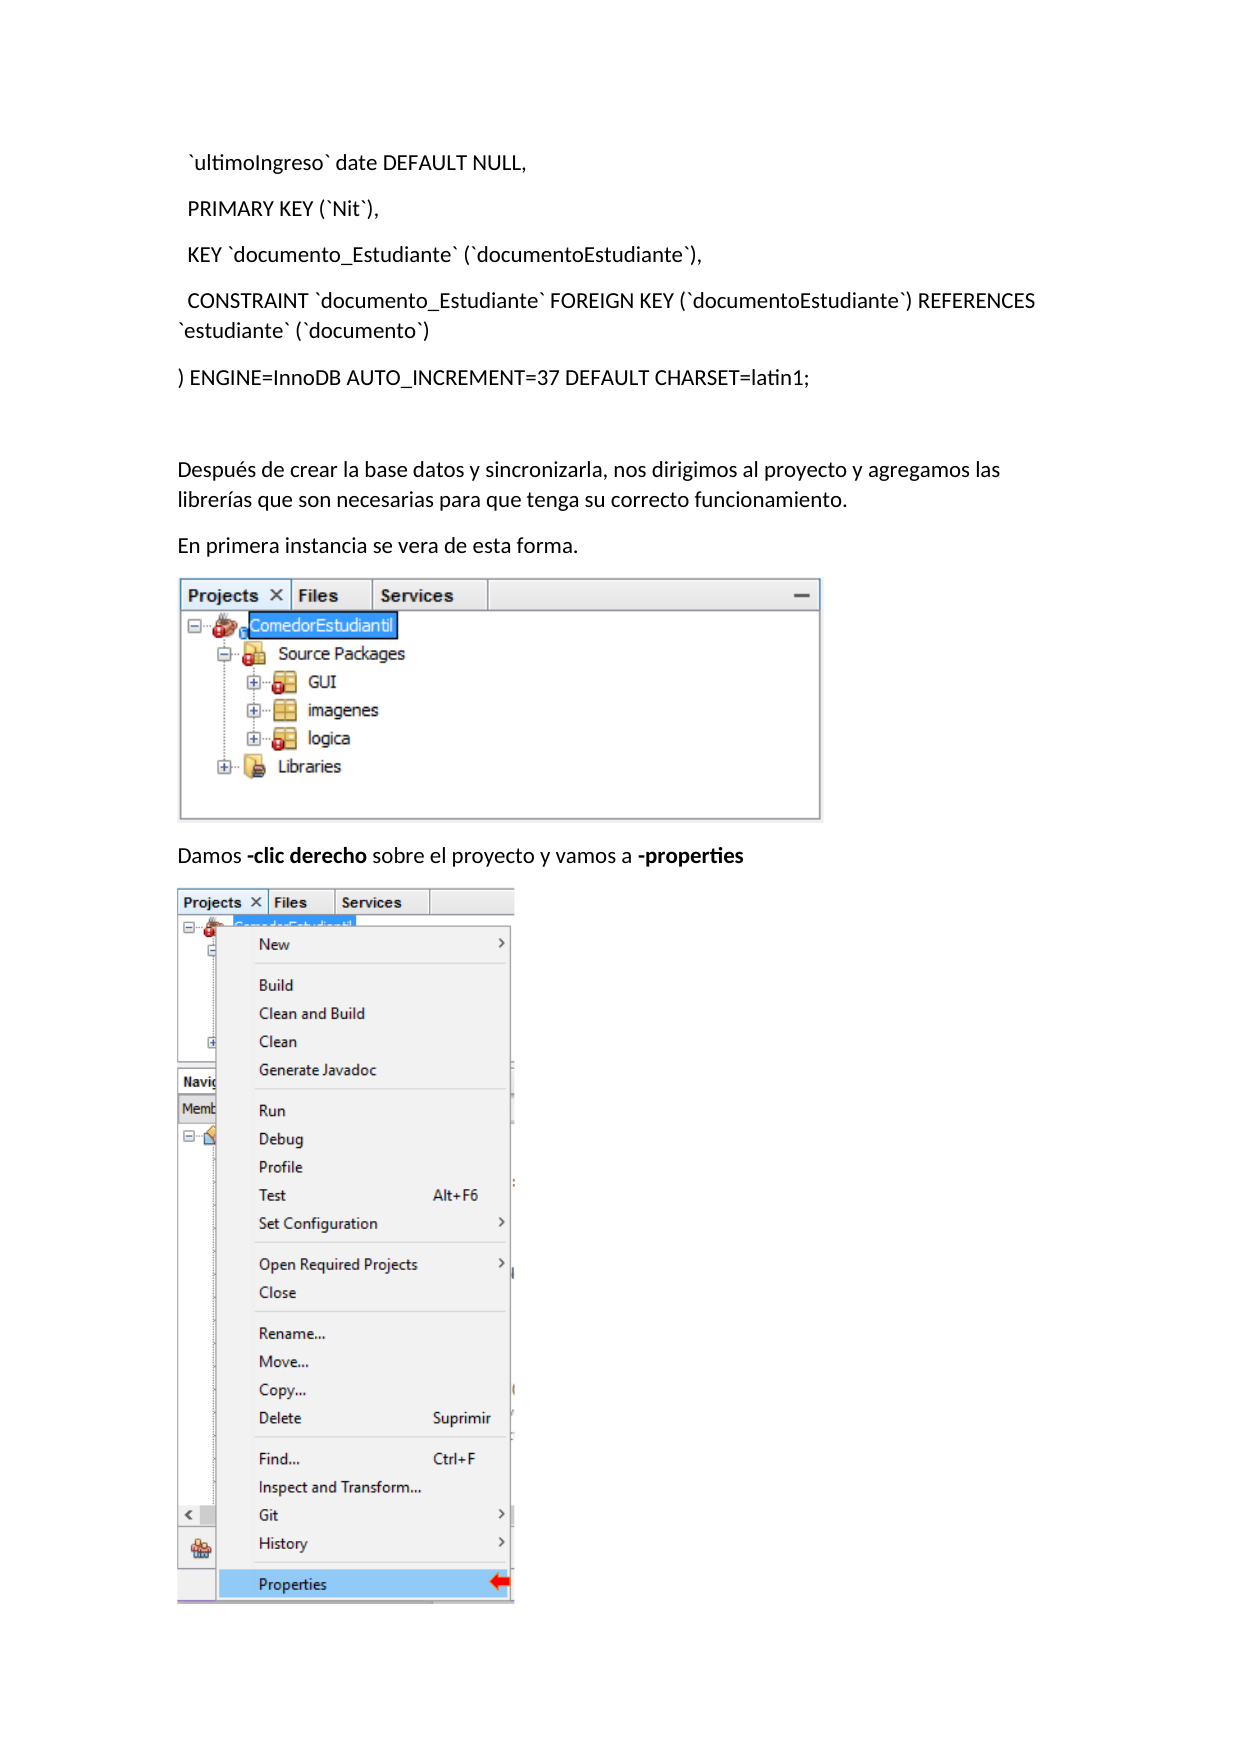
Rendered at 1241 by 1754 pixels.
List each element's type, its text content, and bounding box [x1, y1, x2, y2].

text Damos -clic derecho sobre el proyecto y vamos a -properties [177, 841, 1063, 869]
text CONSTRAINT `documento_Estudiante` FOREIGN KEY (`documentoEstudiante`) REFERENCES `estudiante` (`documento`) [177, 287, 1063, 344]
text Después de crear la base datos y sincronizarla, nos dirigimos al proyecto y agregamos las librerías que son necesarias para que tenga su correcto funcionamiento. [177, 455, 1063, 513]
text ) ENGINE=InnoDB AUTO_INCREMENT=37 DEFAULT CHARSET=latin1; [177, 363, 1063, 391]
text `ultimoIngreso` date DEFAULT NULL, [177, 148, 1063, 176]
text PRIMARY KEY (`Nit`), [177, 194, 1063, 222]
text En primera instancia se vera de esta forma. [177, 531, 1063, 559]
text KEY `documento_Estudiante` (`documentoEstudiante`), [177, 240, 1063, 268]
